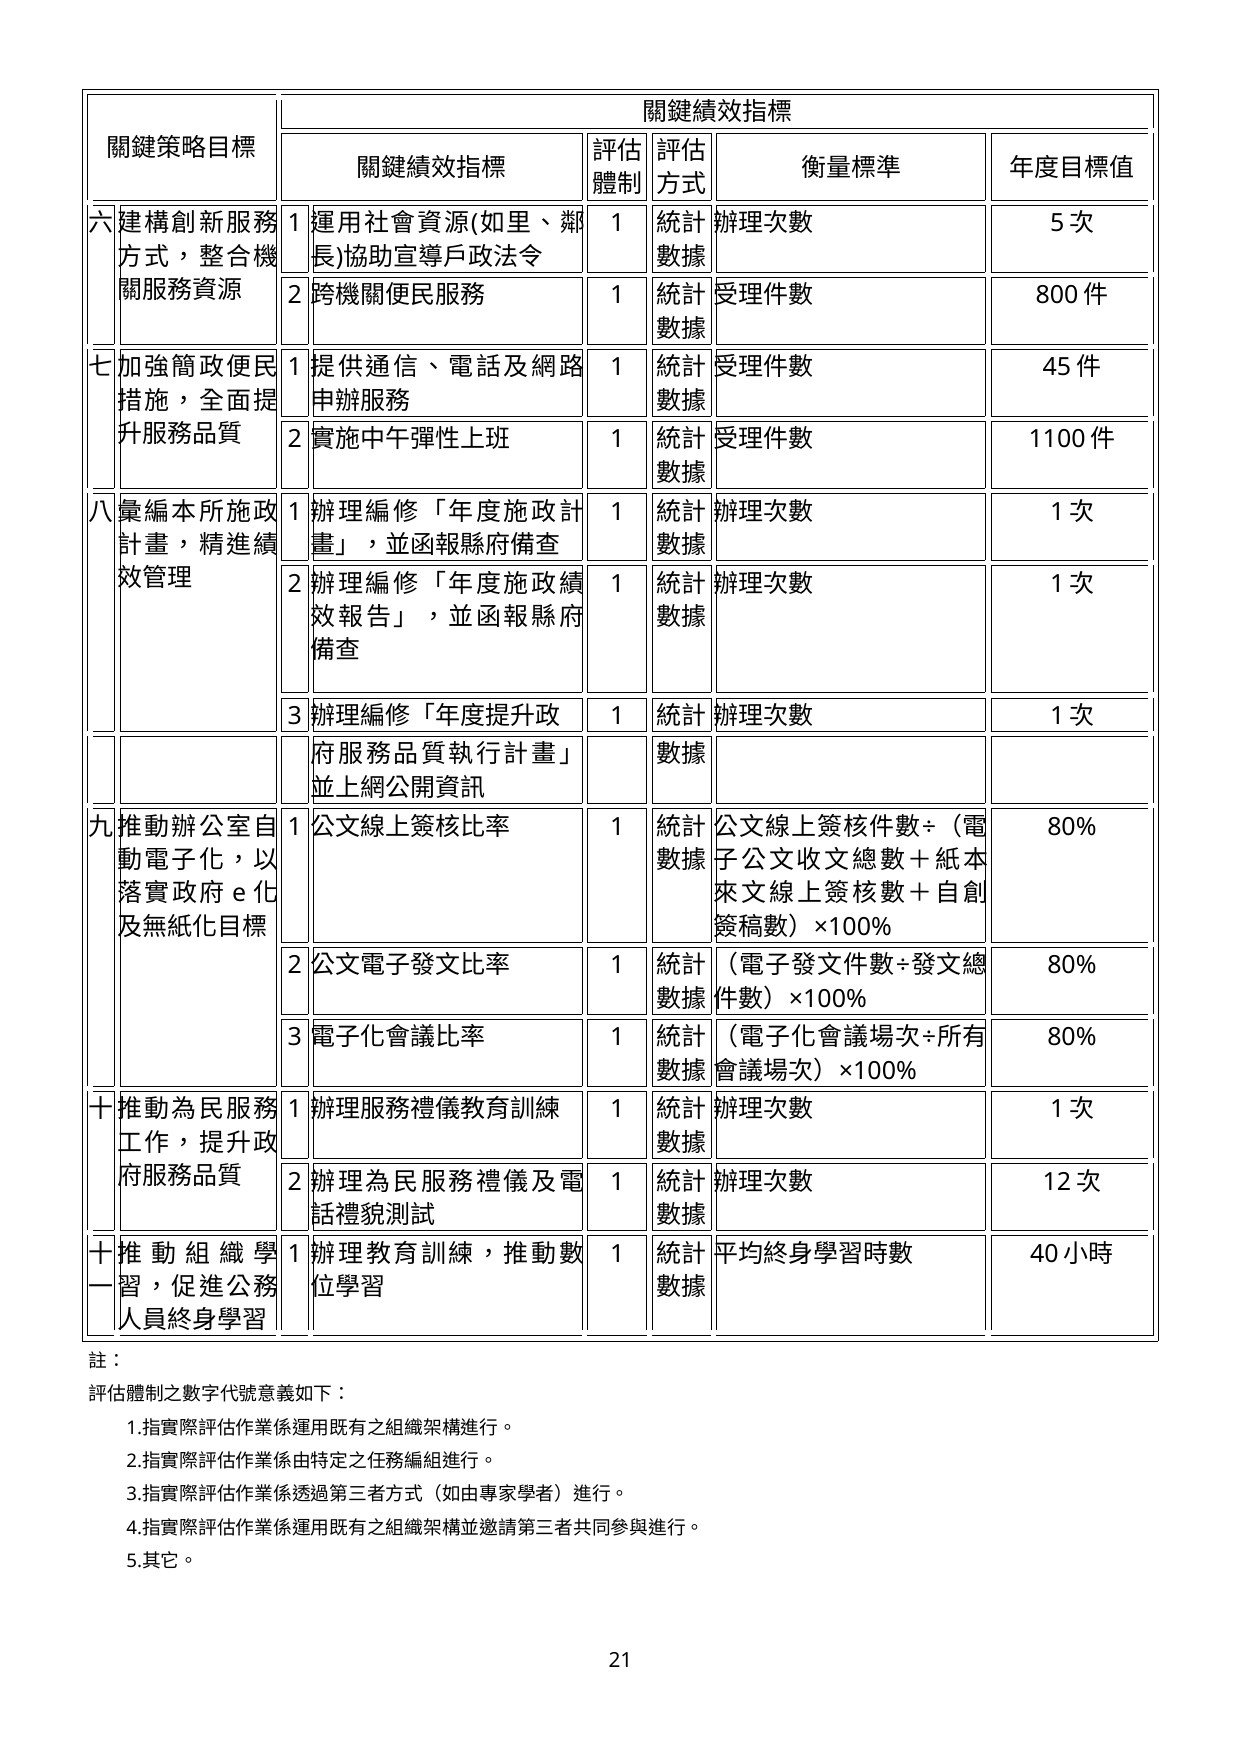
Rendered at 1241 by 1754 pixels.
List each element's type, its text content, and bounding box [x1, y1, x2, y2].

table_cell 統計數據 [649, 1014, 714, 1086]
table_cell 統計數據 [649, 1158, 714, 1230]
table_cell [282, 737, 308, 803]
table_cell 衡量標準 [714, 129, 988, 199]
table_cell 辦理次數 [714, 200, 988, 272]
table_cell 辦理為民服務禮儀及電話禮貌測試 [311, 1158, 585, 1230]
table_cell 1 [585, 692, 649, 731]
table_cell 1 [585, 488, 649, 560]
table_cell 辦理編修「年度提升政 [311, 692, 585, 731]
table_cell 辦理教育訓練，推動數位學習 [311, 1230, 585, 1335]
table_cell 統計數據 [649, 416, 714, 488]
table_cell 1次 [988, 560, 1156, 692]
table_cell 評估 體制 [585, 129, 649, 199]
table_cell 1 [585, 942, 649, 1014]
table_cell 1 [585, 416, 649, 488]
table_cell 年度目標值 [988, 128, 1156, 199]
table_cell 1 [585, 344, 649, 416]
table_cell 辦理服務禮儀教育訓練 [311, 1086, 585, 1158]
table_cell [714, 731, 988, 803]
text 5.其它。 [89, 1541, 1152, 1574]
table_cell 十 [85, 1086, 117, 1230]
table_cell 1次 [988, 488, 1156, 560]
table_cell [717, 737, 985, 803]
table_cell 1 [585, 1158, 649, 1230]
table_cell 加強簡政便民措施，全面提升服務品質 [117, 344, 278, 488]
table_cell 統計數據 [649, 1086, 714, 1158]
table_cell 建構創新服務方式，整合機關服務資源 [117, 200, 278, 344]
table_cell 2 [278, 272, 311, 344]
table_cell [117, 731, 278, 803]
table_cell 80% [988, 942, 1156, 1014]
table_cell [278, 731, 311, 803]
table_cell 統計數據 [649, 942, 714, 1014]
table_cell 電子化會議比率 [311, 1014, 585, 1086]
table_cell 辦理次數 [714, 692, 988, 731]
table_cell 辦理次數 [714, 1086, 988, 1158]
table_cell 統計數據 [649, 560, 714, 692]
table_cell [588, 737, 646, 803]
table_cell 40小時 [988, 1230, 1156, 1335]
table_cell 1 [278, 488, 311, 560]
text 評估體制之數字代號意義如下： [89, 1374, 1152, 1407]
table_cell 3 [278, 1014, 311, 1086]
table_cell 1 [585, 803, 649, 942]
table_cell 運用社會資源(如里、鄰長)協助宣導戶政法令 [311, 200, 585, 272]
table_cell 統計數據 [649, 200, 714, 272]
table_cell 辦理編修「年度施政計畫」，並函報縣府備查 [311, 488, 585, 560]
table_cell （電子發文件數÷發文總件數）×100% [714, 942, 988, 1014]
table_header 關鍵績效指標 [278, 90, 1156, 127]
text 1.指實際評估作業係運用既有之組織架構進行。 [89, 1407, 1152, 1441]
table_cell 1 [585, 1086, 649, 1158]
table_cell 實施中午彈性上班 [311, 416, 585, 488]
table_cell 統計數據 [649, 1230, 714, 1335]
table_cell 關鍵績效指標 [278, 128, 585, 199]
table_cell 80% [988, 1014, 1156, 1086]
table_cell （電子化會議場次÷所有會議場次）×100% [714, 1014, 988, 1086]
table_cell 統計數據 [649, 272, 714, 344]
table_cell 統計 [649, 692, 714, 731]
table_cell 1 [278, 1230, 311, 1335]
table_cell 辦理次數 [714, 560, 988, 692]
table_cell 九 [85, 803, 117, 1086]
table_cell 3 [278, 692, 311, 731]
text 註： [89, 1342, 1152, 1374]
table_cell 45件 [988, 344, 1156, 416]
table_cell 數據 [649, 731, 714, 803]
table_cell 公文線上簽核件數÷（電子公文收文總數＋紙本來文線上簽核數＋自創簽稿數）×100% [714, 803, 988, 942]
table_cell 1次 [988, 692, 1156, 731]
table_cell 彙編本所施政計畫，精進績效管理 [117, 488, 278, 731]
text 4.指實際評估作業係運用既有之組織架構並邀請第三者共同參與進行。 [89, 1507, 1152, 1541]
table_cell 1次 [988, 1086, 1156, 1158]
table_cell 八 [85, 488, 117, 731]
table_cell 公文電子發文比率 [311, 942, 585, 1014]
table_cell 2 [278, 1158, 311, 1230]
table_cell 府服務品質執行計畫」並上網公開資訊 [311, 731, 585, 803]
table_cell 1 [278, 200, 311, 272]
table_cell 2 [278, 416, 311, 488]
text 2.指實際評估作業係由特定之任務編組進行。 [89, 1441, 1152, 1474]
table_cell 十一 [85, 1230, 117, 1335]
table_cell 1 [585, 560, 649, 692]
table_cell 1 [585, 272, 649, 344]
table_cell 80% [988, 803, 1156, 942]
table_cell [988, 731, 1156, 803]
table_cell 推動辦公室自動電子化，以落實政府e化及無紙化目標 [117, 803, 278, 1086]
table_cell 推動組織學習，促進公務人員終身學習 [117, 1230, 278, 1335]
table_cell 1 [278, 803, 311, 942]
table_cell 提供通信、電話及網路申辦服務 [311, 344, 585, 416]
table_cell 800件 [988, 272, 1156, 344]
table_cell 六 [85, 200, 117, 344]
table_cell 辦理次數 [714, 1158, 988, 1230]
table_cell 辦理編修「年度施政績效報告」，並函報縣府備查 [311, 560, 585, 692]
table_cell 公文線上簽核比率 [311, 803, 585, 942]
table_cell 1 [278, 1086, 311, 1158]
table_cell [85, 731, 117, 803]
table_cell 七 [85, 344, 117, 488]
table_cell 1 [278, 344, 311, 416]
text 3.指實際評估作業係透過第三者方式（如由專家學者）進行。 [89, 1474, 1152, 1507]
table_cell 推動為民服務工作，提升政府服務品質 [117, 1086, 278, 1230]
table_header 關鍵策略目標 [85, 90, 278, 199]
table_cell 2 [278, 942, 311, 1014]
table_cell 統計數據 [649, 803, 714, 942]
table_cell 1 [585, 1014, 649, 1086]
table_cell 統計數據 [649, 344, 714, 416]
table_cell 1 [585, 200, 649, 272]
table_cell [585, 731, 649, 803]
table_cell 受理件數 [714, 344, 988, 416]
table_cell 1 [585, 1230, 649, 1335]
table_cell 辦理次數 [714, 488, 988, 560]
table_cell 5次 [988, 200, 1156, 272]
table_cell 受理件數 [714, 416, 988, 488]
table_cell [121, 737, 276, 803]
table_cell 統計數據 [649, 488, 714, 560]
table_cell 1100件 [988, 416, 1156, 488]
table_cell 12次 [988, 1158, 1156, 1230]
table_cell 評估 方式 [649, 129, 714, 199]
table_cell 2 [278, 560, 311, 692]
table_cell 平均終身學習時數 [714, 1230, 988, 1335]
table_cell 跨機關便民服務 [311, 272, 585, 344]
table_cell 受理件數 [714, 272, 988, 344]
